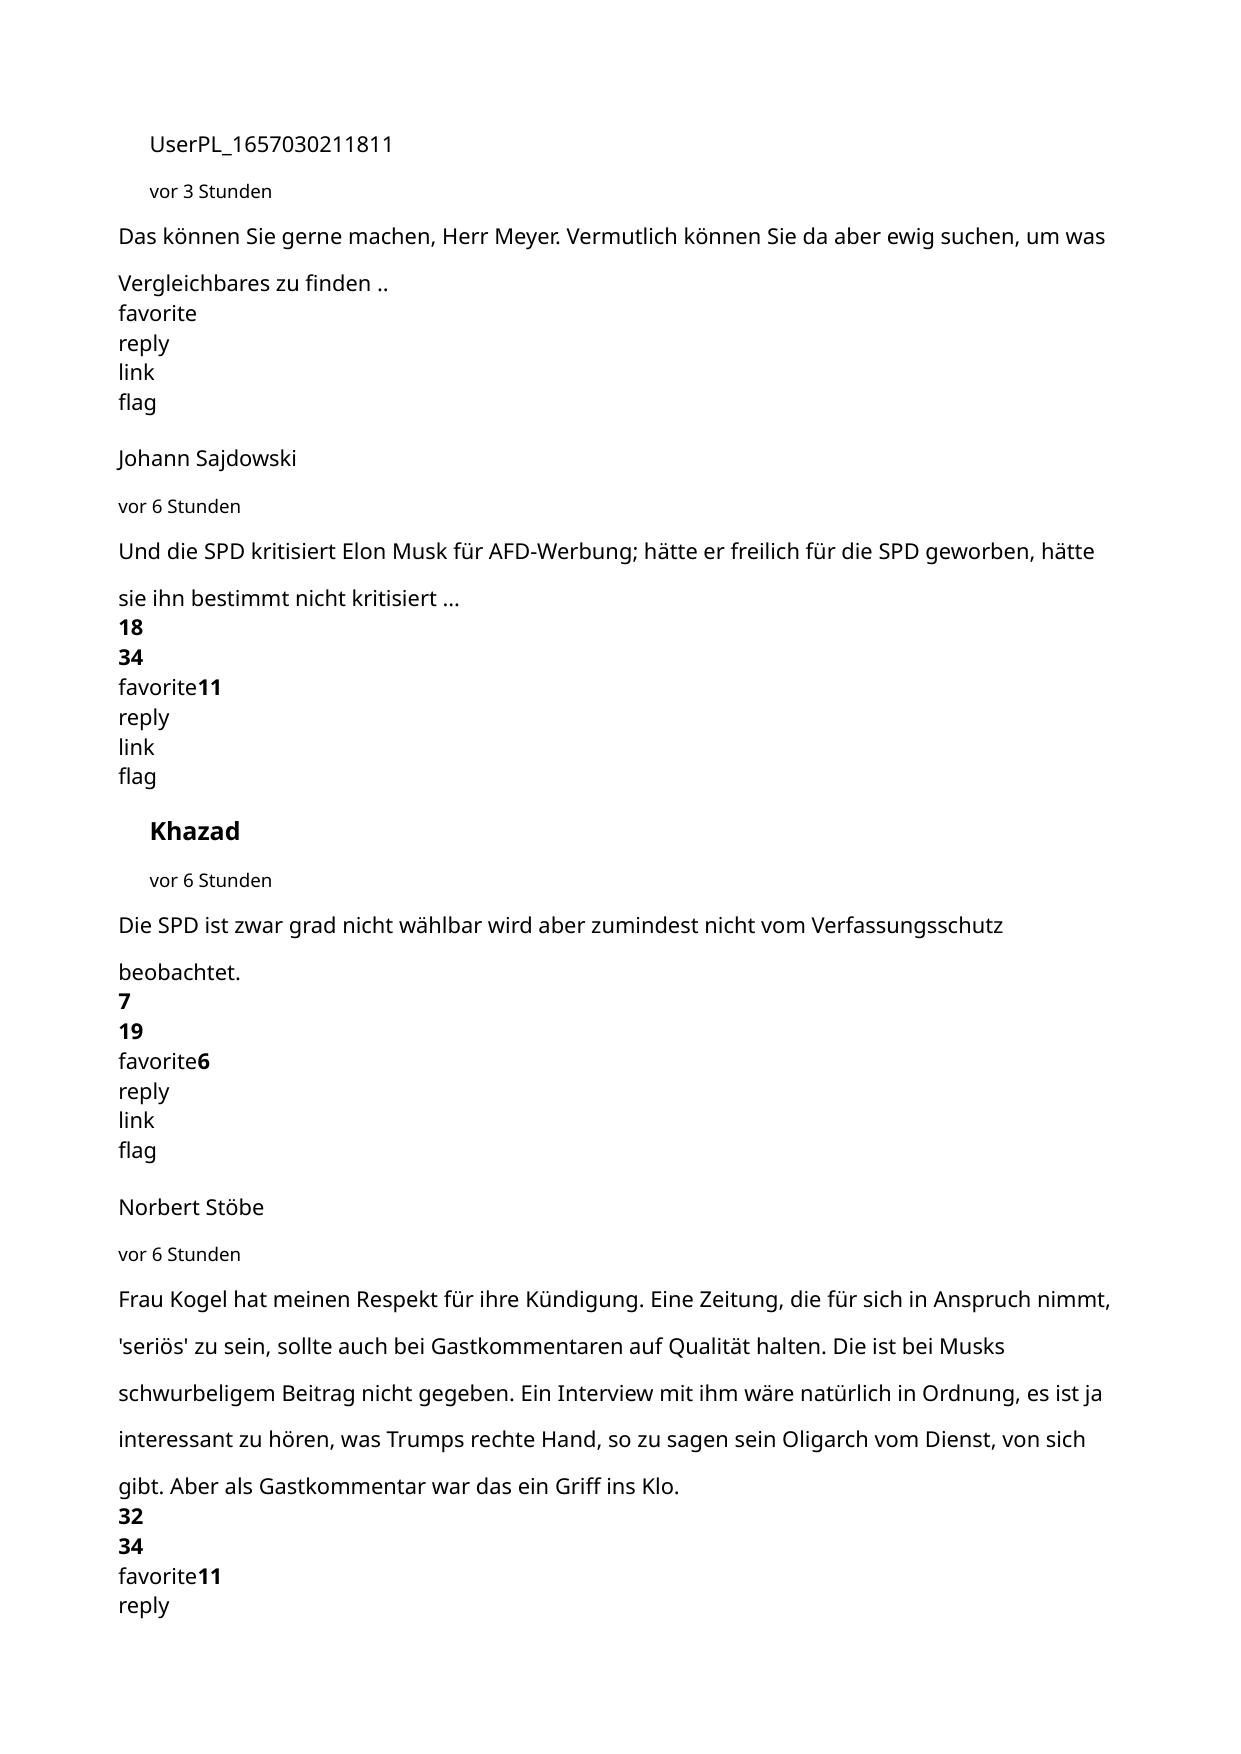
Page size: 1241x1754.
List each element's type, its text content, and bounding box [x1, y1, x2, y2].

text flag [118, 1135, 1122, 1165]
text link [118, 1106, 1122, 1135]
text vor 6 Stunden [118, 489, 1122, 518]
text link [118, 357, 1122, 387]
text favorite6 [118, 1046, 1122, 1076]
text Das können Sie gerne machen, Herr Meyer. Vermutlich können Sie da aber ewig suchen, um was Vergleichbares zu finden .. [118, 204, 1122, 298]
text Khazad [149, 807, 1114, 847]
text favorite11 [118, 1561, 1122, 1590]
text 34 [118, 642, 1122, 672]
text reply [118, 1590, 1122, 1620]
text favorite11 [118, 672, 1122, 702]
text reply [118, 328, 1122, 357]
text reply [118, 702, 1122, 731]
text 7 [118, 986, 1122, 1016]
text reply [118, 1076, 1122, 1106]
text Und die SPD kritisiert Elon Musk für AFD-Werbung; hätte er freilich für die SPD geworben, hätte sie ihn bestimmt nicht kritisiert ... [118, 518, 1122, 612]
text link [118, 731, 1122, 761]
text vor 3 Stunden [149, 174, 1122, 204]
text UserPL_1657030211811 [149, 118, 1114, 159]
text 18 [118, 612, 1122, 642]
text Die SPD ist zwar grad nicht wählbar wird aber zumindest nicht vom Verfassungsschutz beobachtet. [118, 893, 1122, 986]
text 34 [118, 1531, 1122, 1561]
text 19 [118, 1016, 1122, 1046]
text Johann Sajdowski [118, 433, 1114, 473]
text 32 [118, 1501, 1122, 1531]
text Frau Kogel hat meinen Respekt für ihre Kündigung. Eine Zeitung, die für sich in Anspruch nimmt, 'seriös' zu sein, sollte auch bei Gastkommentaren auf Qualität halten. Die ist bei Musks schwurbeligem Beitrag nicht gegeben. Ein Interview mit ihm wäre natürlich in Ordnung, es ist ja interessant zu hören, was Trumps rechte Hand, so zu sagen sein Oligarch vom Dienst, von sich gibt. Aber als Gastkommentar war das ein Griff ins Klo. [118, 1267, 1122, 1501]
text flag [118, 761, 1122, 791]
text vor 6 Stunden [149, 863, 1122, 893]
text flag [118, 387, 1122, 417]
text favorite [118, 298, 1122, 328]
text Norbert Stöbe [118, 1181, 1114, 1221]
text vor 6 Stunden [118, 1237, 1122, 1267]
